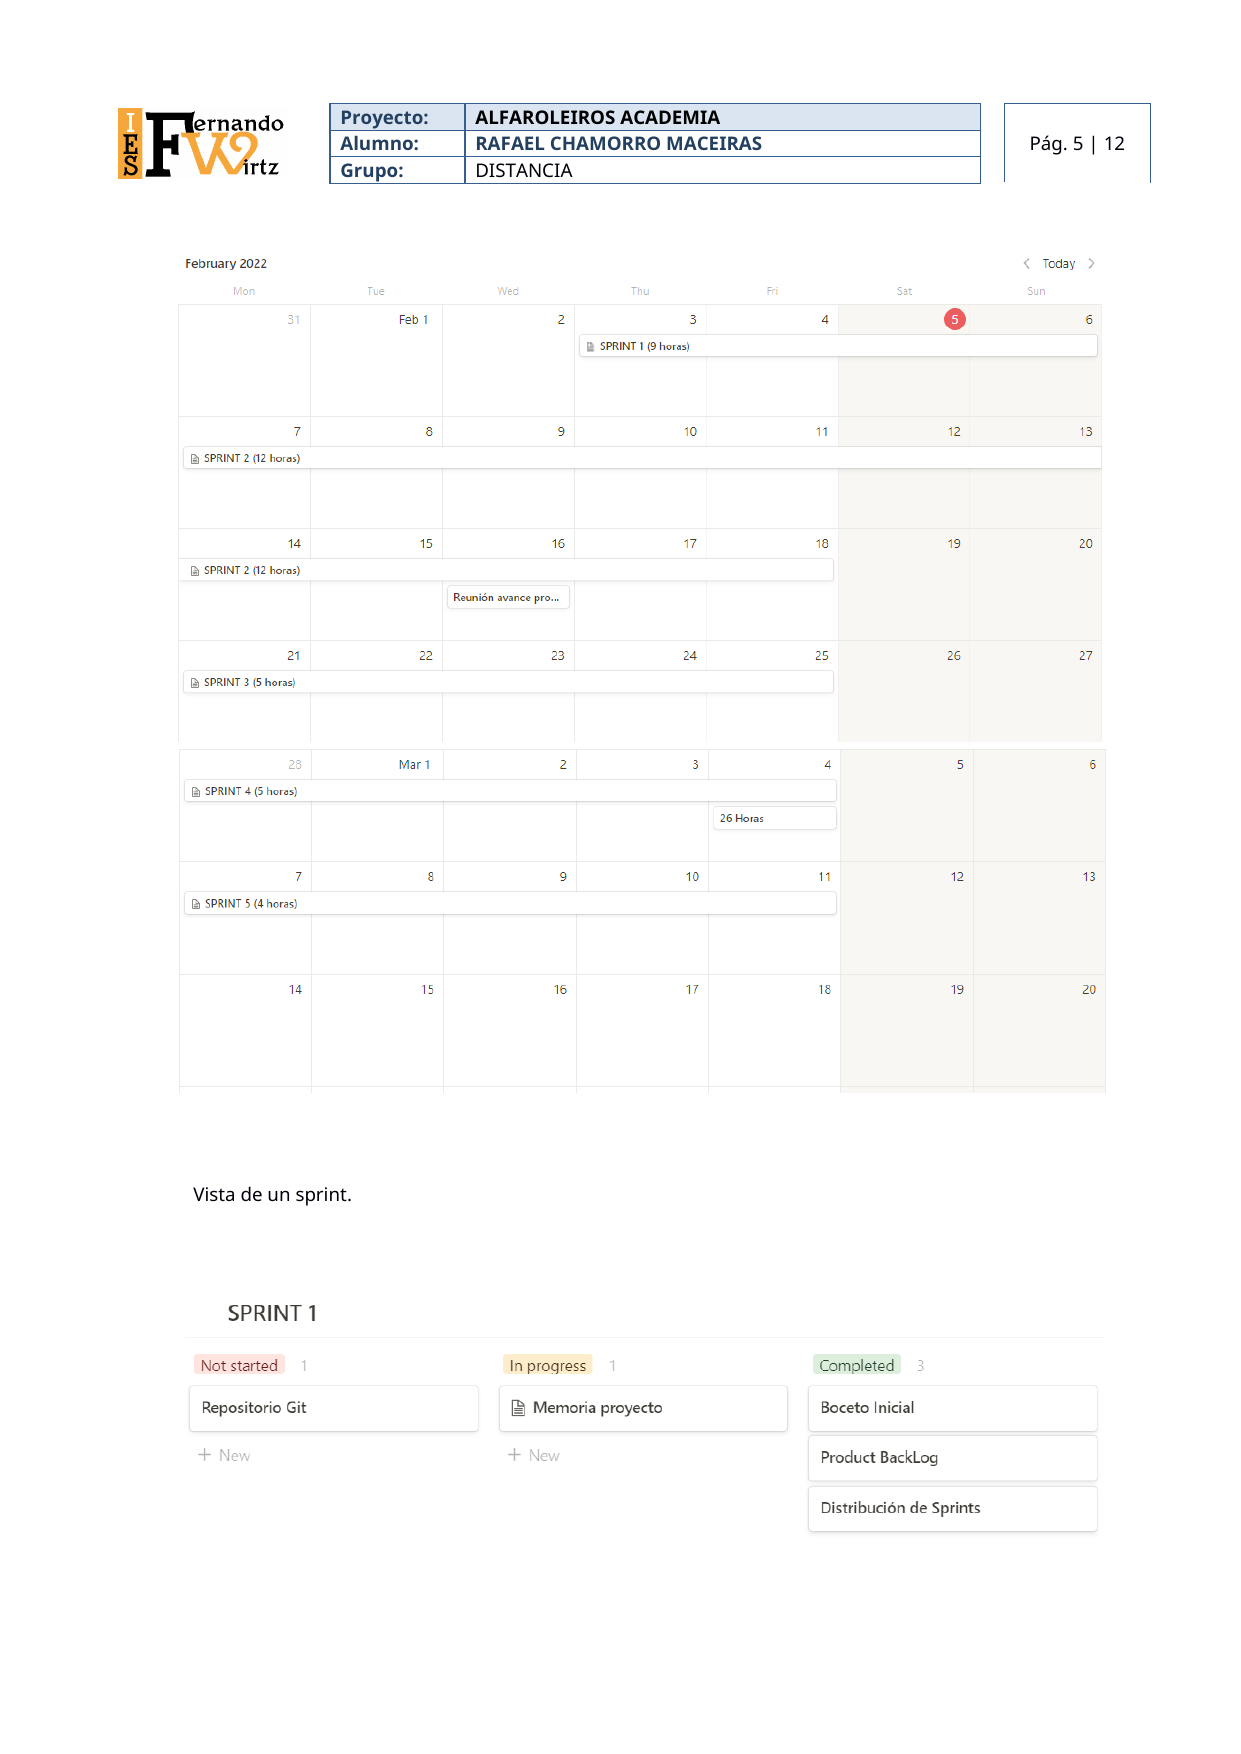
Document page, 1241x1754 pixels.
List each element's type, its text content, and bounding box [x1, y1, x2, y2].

picture [171, 251, 1111, 1093]
picture [118, 108, 287, 179]
picture [165, 1290, 1105, 1544]
text Vista de un sprint. [118, 1181, 1152, 1207]
